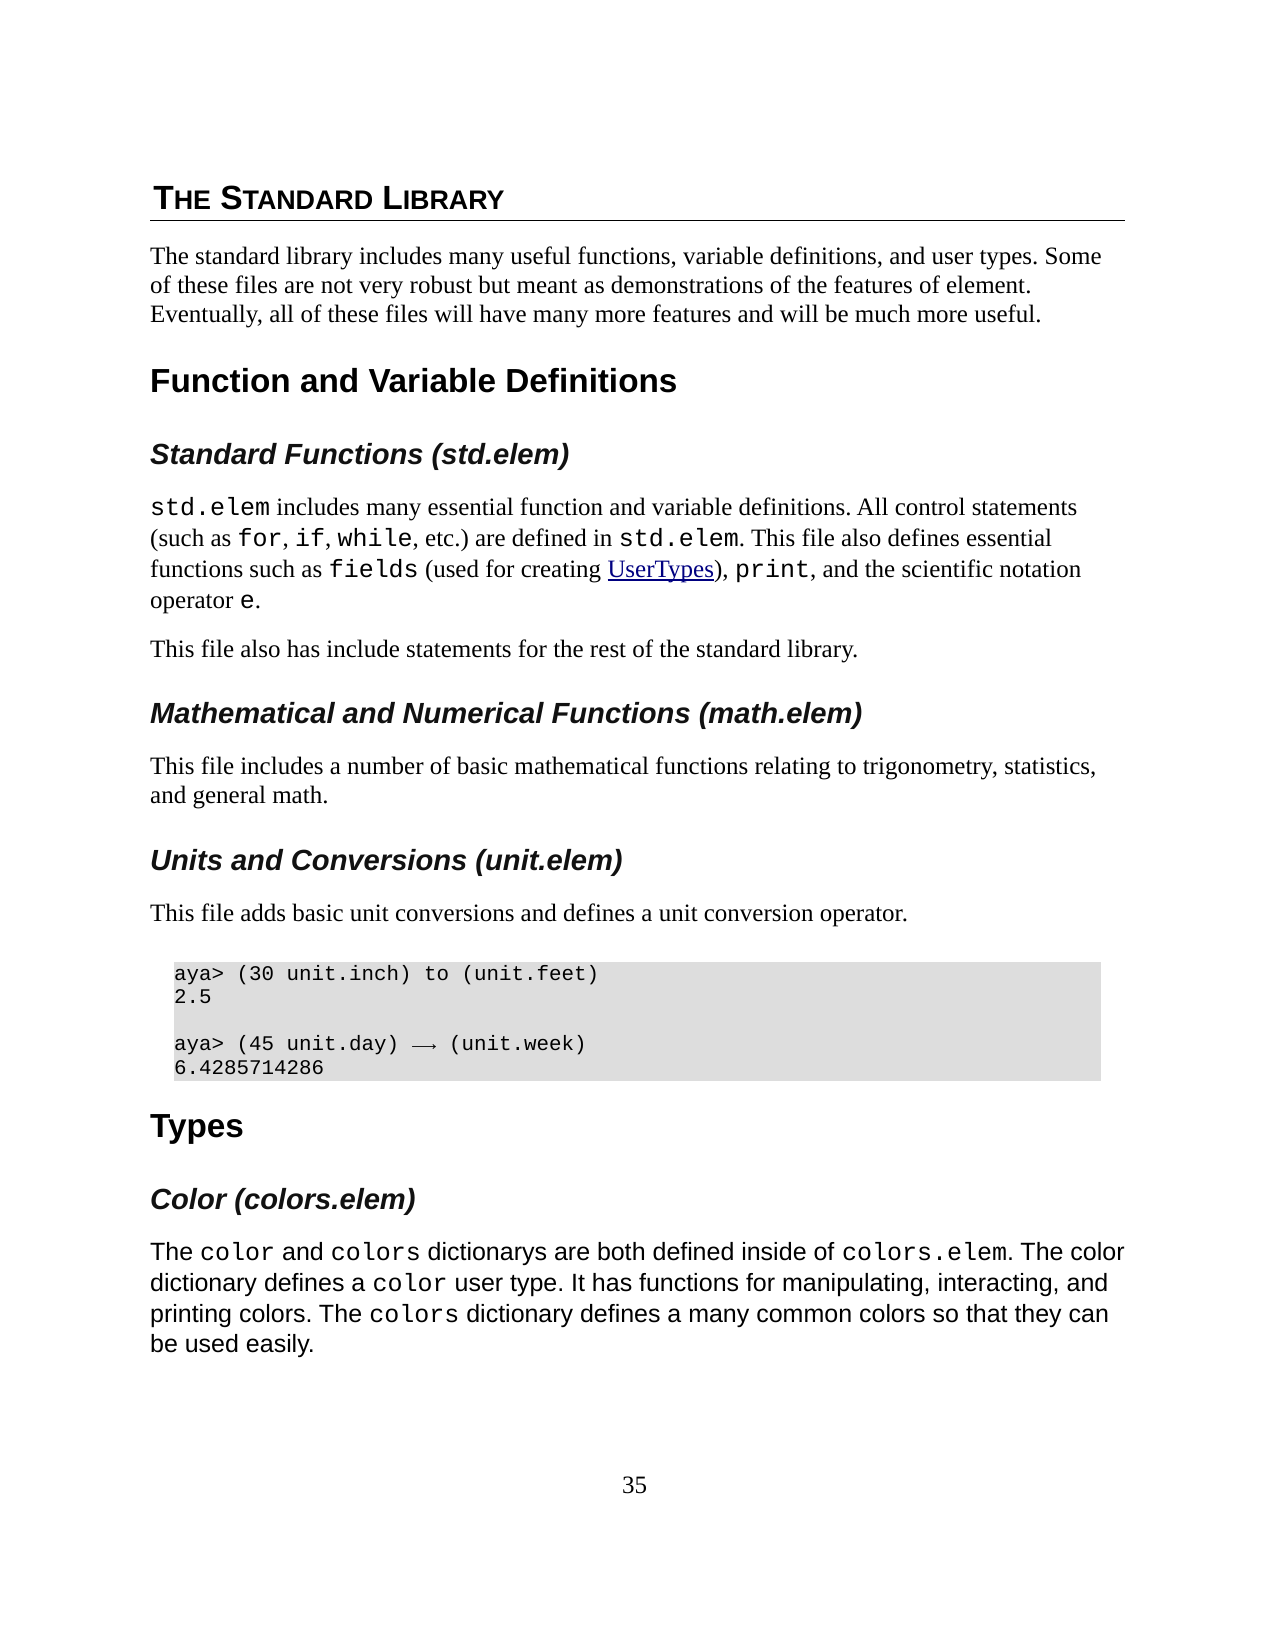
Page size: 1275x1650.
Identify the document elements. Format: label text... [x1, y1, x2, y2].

subtitle Mathematical and Numerical Functions (math.elem) [150, 696, 1125, 730]
subtitle Function and Variable Definitions [150, 361, 1125, 400]
text 6.4285714286 [174, 1057, 1101, 1081]
subtitle The Standard Library [150, 175, 1125, 220]
text The standard library includes many useful functions, variable definitions, and user types. Some of these files are not very robust but meant as demonstrations of the features of element. Eventually, all of these files will have many more features and will be much more useful. [150, 241, 1125, 327]
subtitle Standard Functions (std.elem) [150, 437, 1125, 471]
text aya> (30 unit.inch) to (unit.feet) [174, 962, 1101, 986]
text aya> (45 unit.day) ⟶ (unit.week) [174, 1033, 1101, 1057]
text This file also has include statements for the rest of the standard library. [150, 634, 1125, 662]
text 2.5 [174, 986, 1101, 1010]
subtitle Color (colors.elem) [150, 1182, 1125, 1215]
text std.elem includes many essential function and variable definitions. All control statements (such as for, if, while, etc.) are defined in std.elem. This file also defines essential functions such as fields (used for creating UserTypes), print, and the scientific notation operator e. [150, 492, 1125, 616]
text The color and colors dictionarys are both defined inside of colors.elem. The color dictionary defines a color user type. It has functions for manipulating, interacting, and printing colors. The colors dictionary defines a many common colors so that they can be used easily. [150, 1237, 1125, 1358]
subtitle Types [150, 1106, 1125, 1144]
text This file adds basic unit conversions and defines a unit conversion operator. [150, 898, 1125, 927]
subtitle Units and Conversions (unit.elem) [150, 843, 1125, 876]
text This file includes a number of basic mathematical functions relating to trigonometry, statistics, and general math. [150, 751, 1125, 809]
